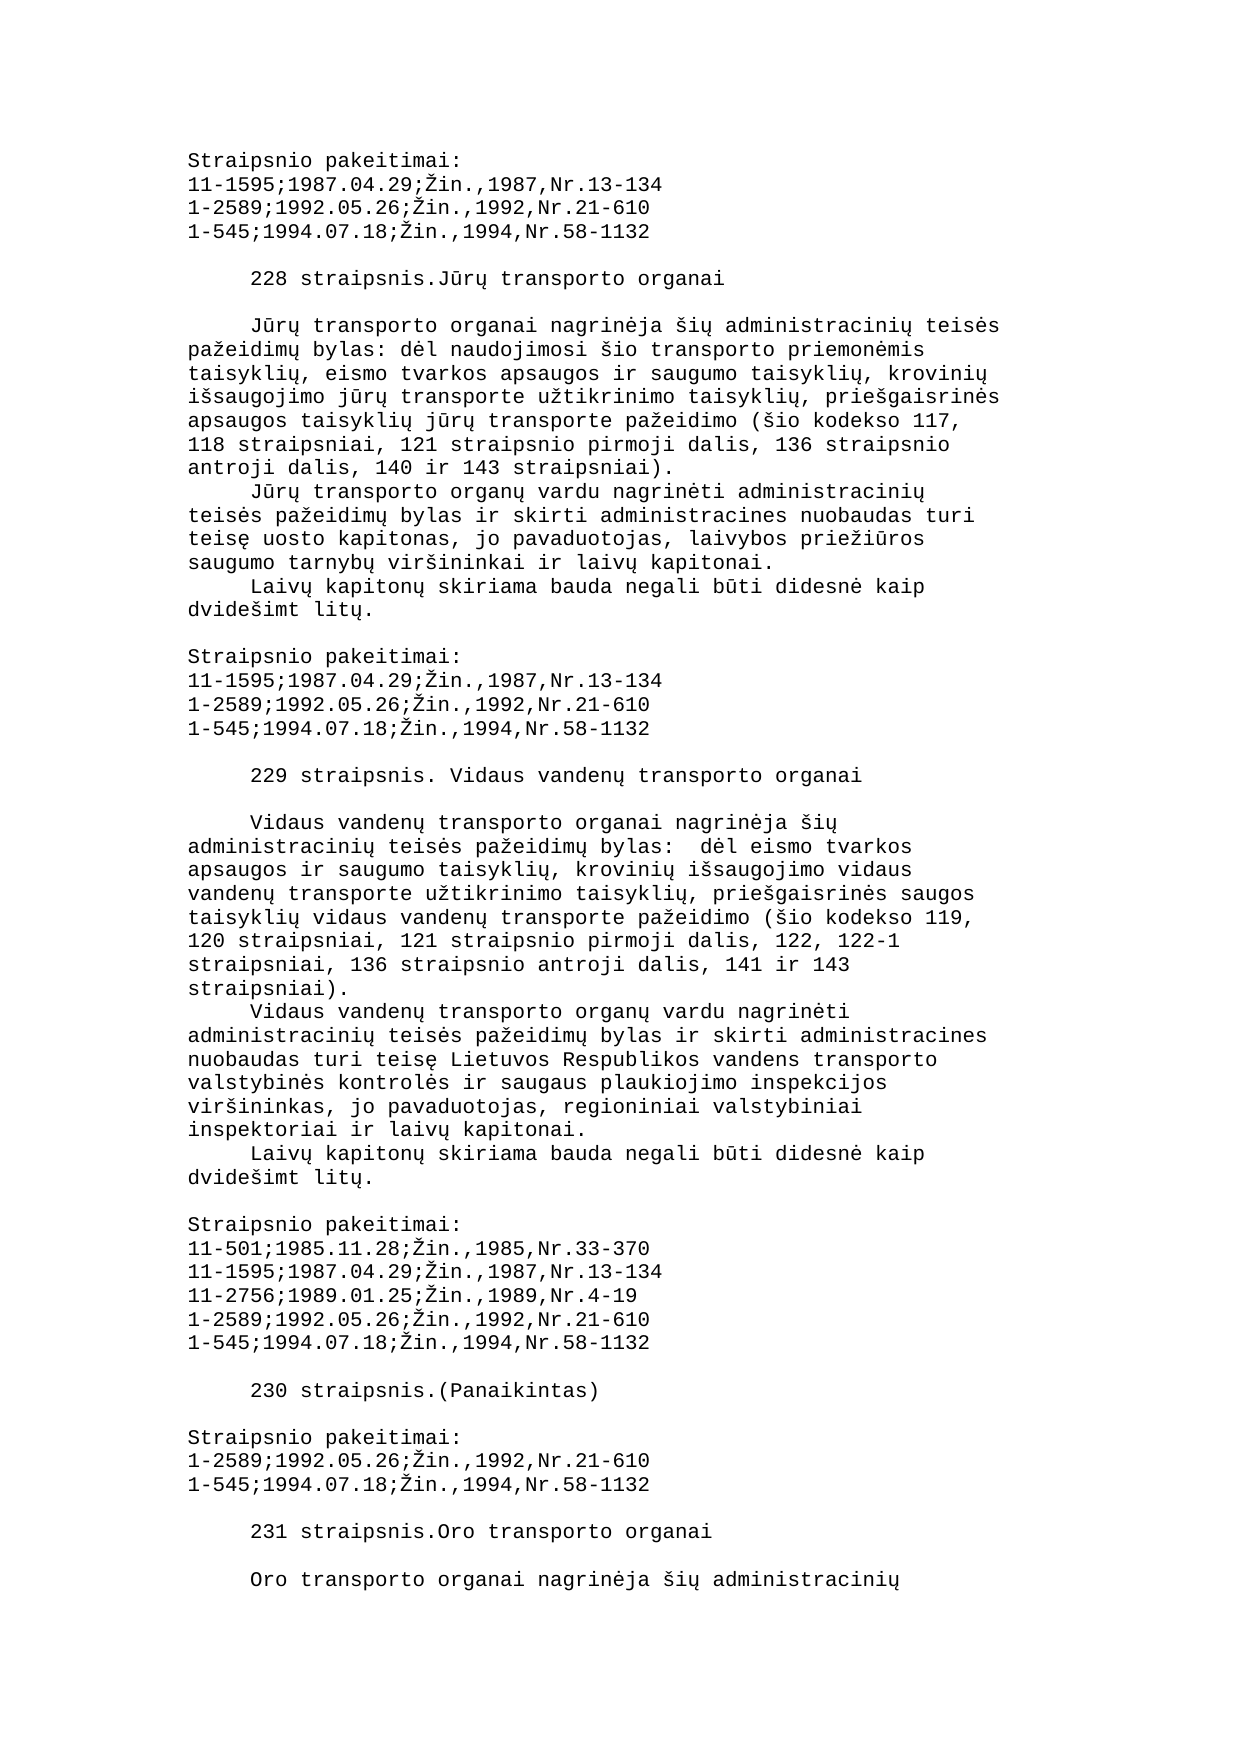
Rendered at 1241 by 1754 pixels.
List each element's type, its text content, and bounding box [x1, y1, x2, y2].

text 1-2589;1992.05.26;Žin.,1992,Nr.21-610 [187, 1309, 1053, 1332]
text 11-1595;1987.04.29;Žin.,1987,Nr.13-134 [187, 1261, 1053, 1285]
text administracinių teisės pažeidimų bylas ir skirti administracines [187, 1025, 1053, 1048]
text 11-2756;1989.01.25;Žin.,1989,Nr.4-19 [187, 1285, 1053, 1309]
text 228 straipsnis.Jūrų transporto organai [187, 268, 1053, 292]
text straipsniai, 136 straipsnio antroji dalis, 141 ir 143 [187, 954, 1053, 978]
text Laivų kapitonų skiriama bauda negali būti didesnė kaip [187, 1143, 1053, 1167]
text vandenų transporte užtikrinimo taisyklių, priešgaisrinės saugos [187, 883, 1053, 907]
text Straipsnio pakeitimai: [187, 647, 1053, 670]
text 1-2589;1992.05.26;Žin.,1992,Nr.21-610 [187, 1451, 1053, 1474]
text Straipsnio pakeitimai: [187, 1214, 1053, 1238]
text straipsniai). [187, 978, 1053, 1001]
text teisės pažeidimų bylas ir skirti administracines nuobaudas turi [187, 505, 1053, 528]
text 118 straipsniai, 121 straipsnio pirmoji dalis, 136 straipsnio [187, 434, 1053, 457]
text 1-545;1994.07.18;Žin.,1994,Nr.58-1132 [187, 717, 1053, 741]
text 1-2589;1992.05.26;Žin.,1992,Nr.21-610 [187, 694, 1053, 717]
text 11-501;1985.11.28;Žin.,1985,Nr.33-370 [187, 1238, 1053, 1261]
text Oro transporto organai nagrinėja šių administracinių [187, 1569, 1053, 1592]
text dvidešimt litų. [187, 1167, 1053, 1190]
text viršininkas, jo pavaduotojas, regioniniai valstybiniai [187, 1096, 1053, 1119]
text Vidaus vandenų transporto organai nagrinėja šių [187, 812, 1053, 836]
text 230 straipsnis.(Panaikintas) [187, 1379, 1053, 1403]
text nuobaudas turi teisę Lietuvos Respublikos vandens transporto [187, 1048, 1053, 1072]
text pažeidimų bylas: dėl naudojimosi šio transporto priemonėmis [187, 339, 1053, 363]
text apsaugos taisyklių jūrų transporte pažeidimo (šio kodekso 117, [187, 410, 1053, 434]
text teisę uosto kapitonas, jo pavaduotojas, laivybos priežiūros [187, 528, 1053, 552]
text Jūrų transporto organų vardu nagrinėti administracinių [187, 481, 1053, 505]
text apsaugos ir saugumo taisyklių, krovinių išsaugojimo vidaus [187, 859, 1053, 883]
text 1-545;1994.07.18;Žin.,1994,Nr.58-1132 [187, 1474, 1053, 1498]
text Laivų kapitonų skiriama bauda negali būti didesnė kaip [187, 576, 1053, 599]
text 229 straipsnis. Vidaus vandenų transporto organai [187, 765, 1053, 788]
text 120 straipsniai, 121 straipsnio pirmoji dalis, 122, 122-1 [187, 930, 1053, 954]
text 1-545;1994.07.18;Žin.,1994,Nr.58-1132 [187, 221, 1053, 244]
text antroji dalis, 140 ir 143 straipsniai). [187, 457, 1053, 481]
text taisyklių, eismo tvarkos apsaugos ir saugumo taisyklių, krovinių [187, 363, 1053, 386]
text taisyklių vidaus vandenų transporte pažeidimo (šio kodekso 119, [187, 907, 1053, 930]
text išsaugojimo jūrų transporte užtikrinimo taisyklių, priešgaisrinės [187, 386, 1053, 410]
text dvidešimt litų. [187, 599, 1053, 623]
text Jūrų transporto organai nagrinėja šių administracinių teisės [187, 316, 1053, 339]
text Straipsnio pakeitimai: [187, 150, 1053, 174]
text 11-1595;1987.04.29;Žin.,1987,Nr.13-134 [187, 174, 1053, 197]
text 1-545;1994.07.18;Žin.,1994,Nr.58-1132 [187, 1332, 1053, 1356]
text 11-1595;1987.04.29;Žin.,1987,Nr.13-134 [187, 670, 1053, 694]
text Straipsnio pakeitimai: [187, 1427, 1053, 1451]
text Vidaus vandenų transporto organų vardu nagrinėti [187, 1001, 1053, 1025]
text saugumo tarnybų viršininkai ir laivų kapitonai. [187, 552, 1053, 576]
text valstybinės kontrolės ir saugaus plaukiojimo inspekcijos [187, 1072, 1053, 1096]
text 1-2589;1992.05.26;Žin.,1992,Nr.21-610 [187, 197, 1053, 221]
text 231 straipsnis.Oro transporto organai [187, 1521, 1053, 1545]
text inspektoriai ir laivų kapitonai. [187, 1119, 1053, 1143]
text administracinių teisės pažeidimų bylas: dėl eismo tvarkos [187, 836, 1053, 859]
